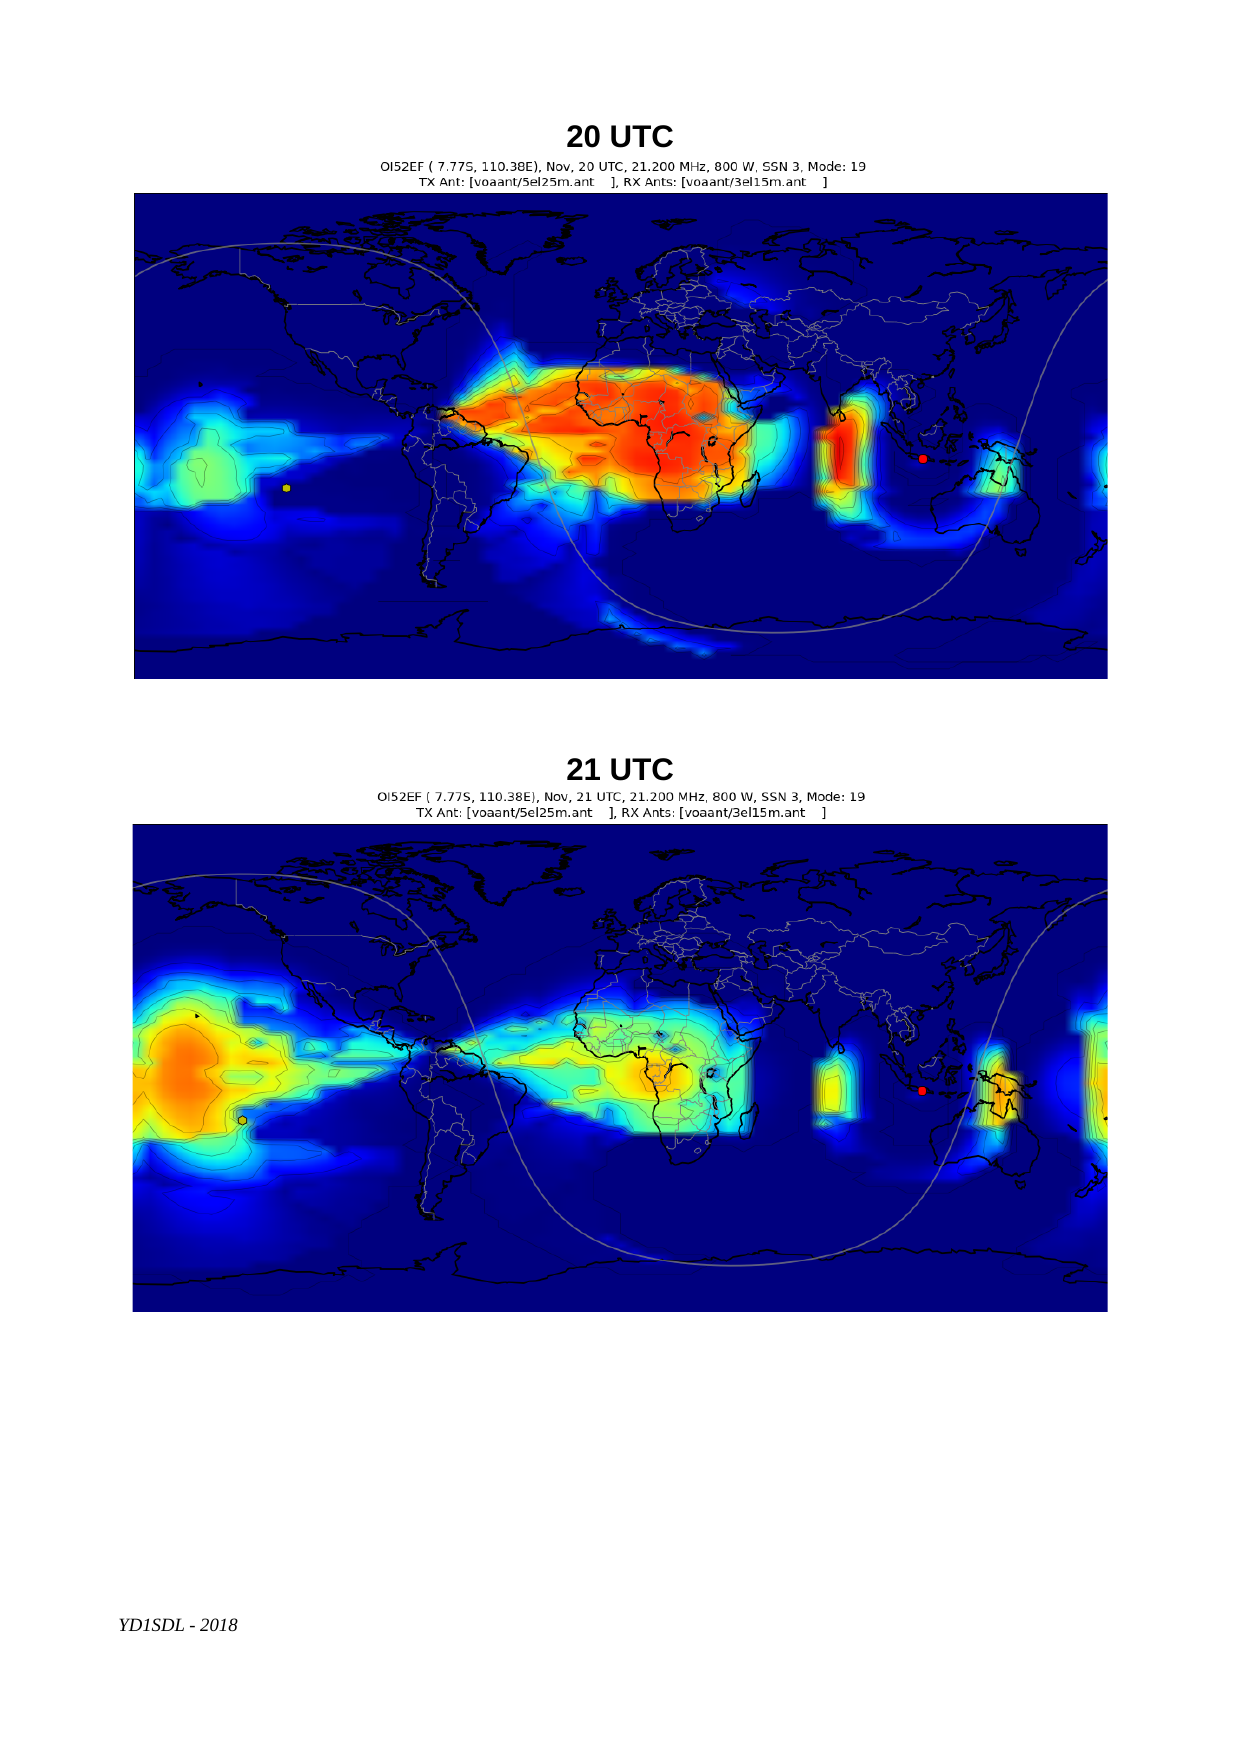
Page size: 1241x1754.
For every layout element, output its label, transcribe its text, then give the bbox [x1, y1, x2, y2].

picture [132, 154, 1108, 679]
picture [1102, 452, 1108, 487]
text 21 UTC [118, 751, 1122, 787]
picture [132, 786, 1108, 1312]
picture [257, 998, 274, 1002]
text 20 UTC [118, 118, 1122, 154]
